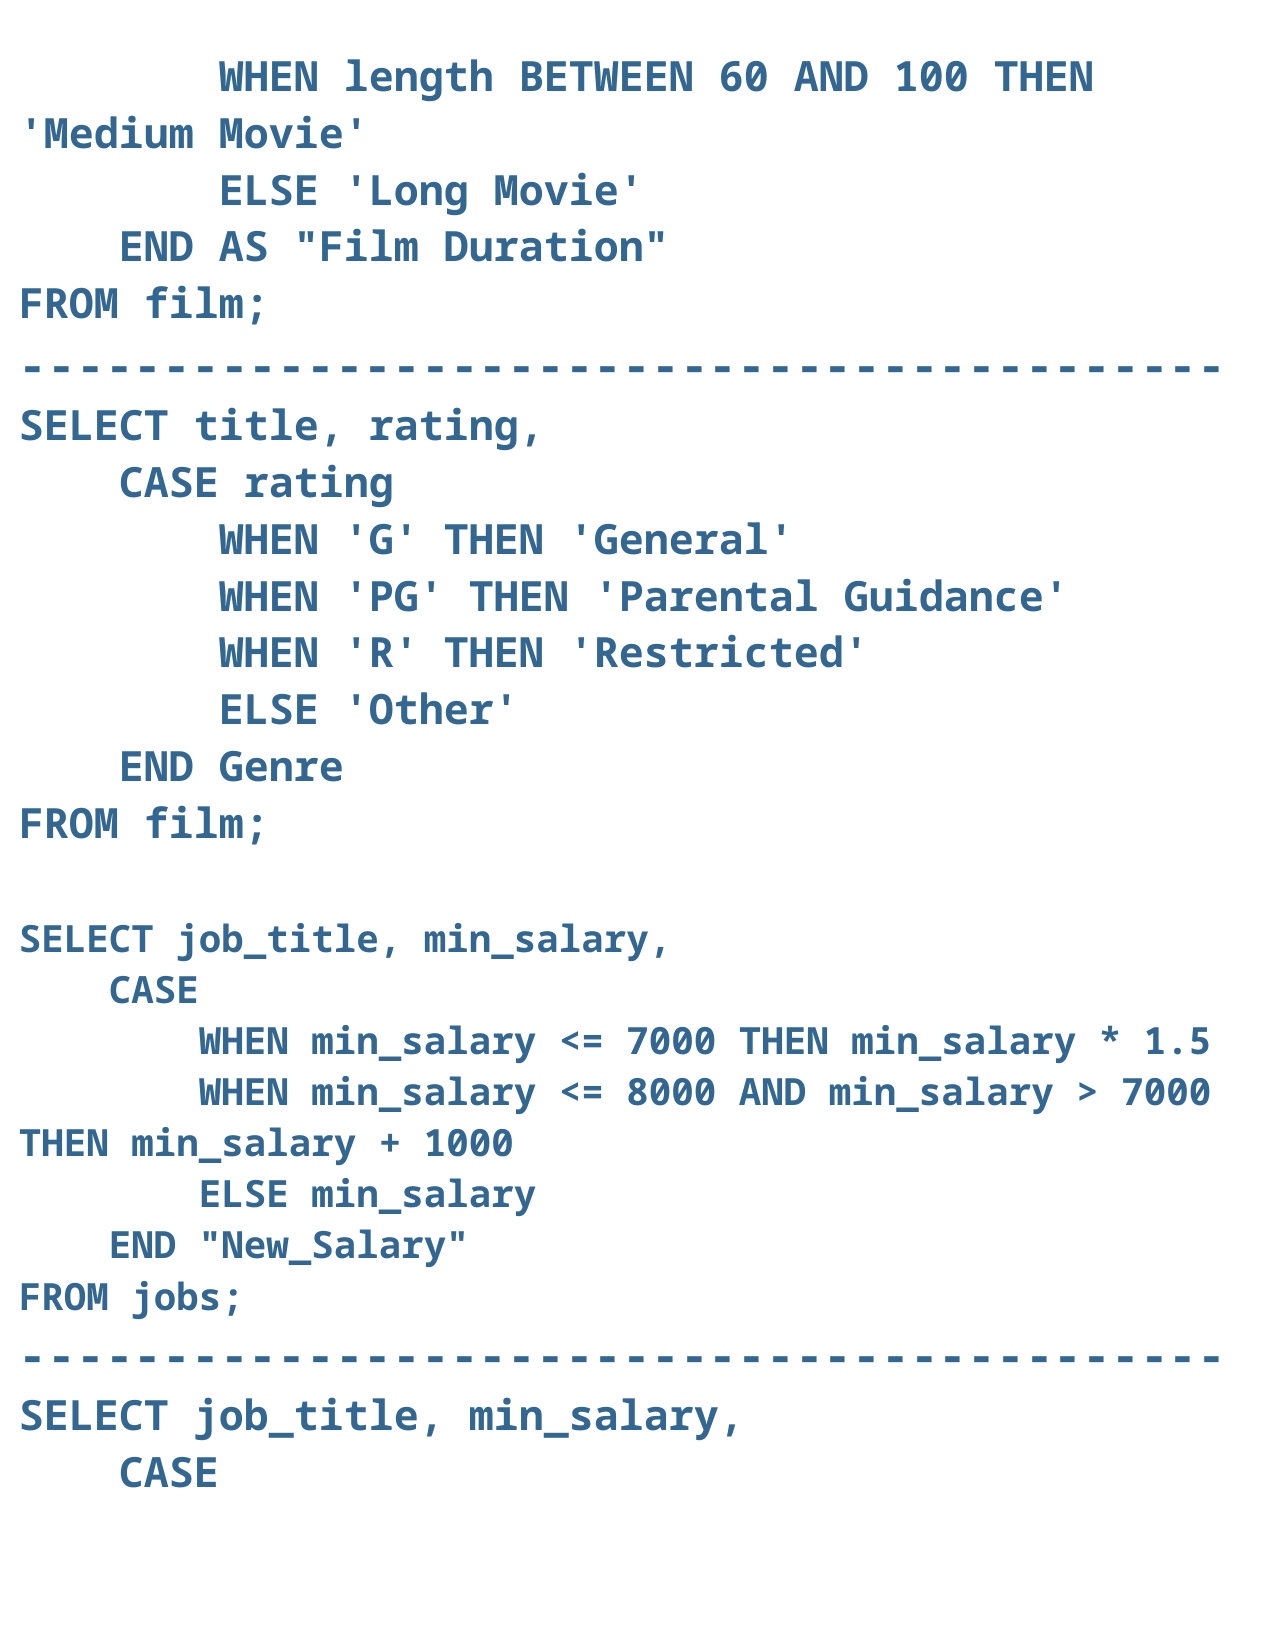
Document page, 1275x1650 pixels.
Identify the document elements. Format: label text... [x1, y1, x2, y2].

text CASE rating [19, 453, 1256, 509]
text CASE [19, 1443, 1256, 1500]
text WHEN min_salary <= 8000 AND min_salary > 7000 THEN min_salary + 1000 [19, 1066, 1256, 1168]
text ELSE 'Long Movie' [19, 160, 1256, 217]
text FROM film; [19, 274, 1256, 331]
text END AS "Film Duration" [19, 217, 1256, 274]
text FROM jobs; [19, 1270, 1256, 1321]
text SELECT job_title, min_salary, [19, 1386, 1256, 1443]
text WHEN 'R' THEN 'Restricted' [19, 623, 1256, 680]
text WHEN 'G' THEN 'General' [19, 509, 1256, 566]
text ------------------------------------------ [19, 1321, 1256, 1386]
text ELSE min_salary [19, 1168, 1256, 1219]
text CASE [19, 964, 1256, 1015]
text ------------------------------------------ [19, 331, 1256, 396]
text SELECT title, rating, [19, 396, 1256, 453]
text ELSE 'Other' [19, 680, 1256, 737]
text FROM film; [19, 793, 1256, 850]
text END Genre [19, 737, 1256, 793]
text SELECT job_title, min_salary, [19, 913, 1256, 964]
text WHEN 'PG' THEN 'Parental Guidance' [19, 566, 1256, 623]
text WHEN length BETWEEN 60 AND 100 THEN 'Medium Movie' [19, 47, 1256, 160]
text END "New_Salary" [19, 1219, 1256, 1270]
text WHEN min_salary <= 7000 THEN min_salary * 1.5 [19, 1015, 1256, 1066]
